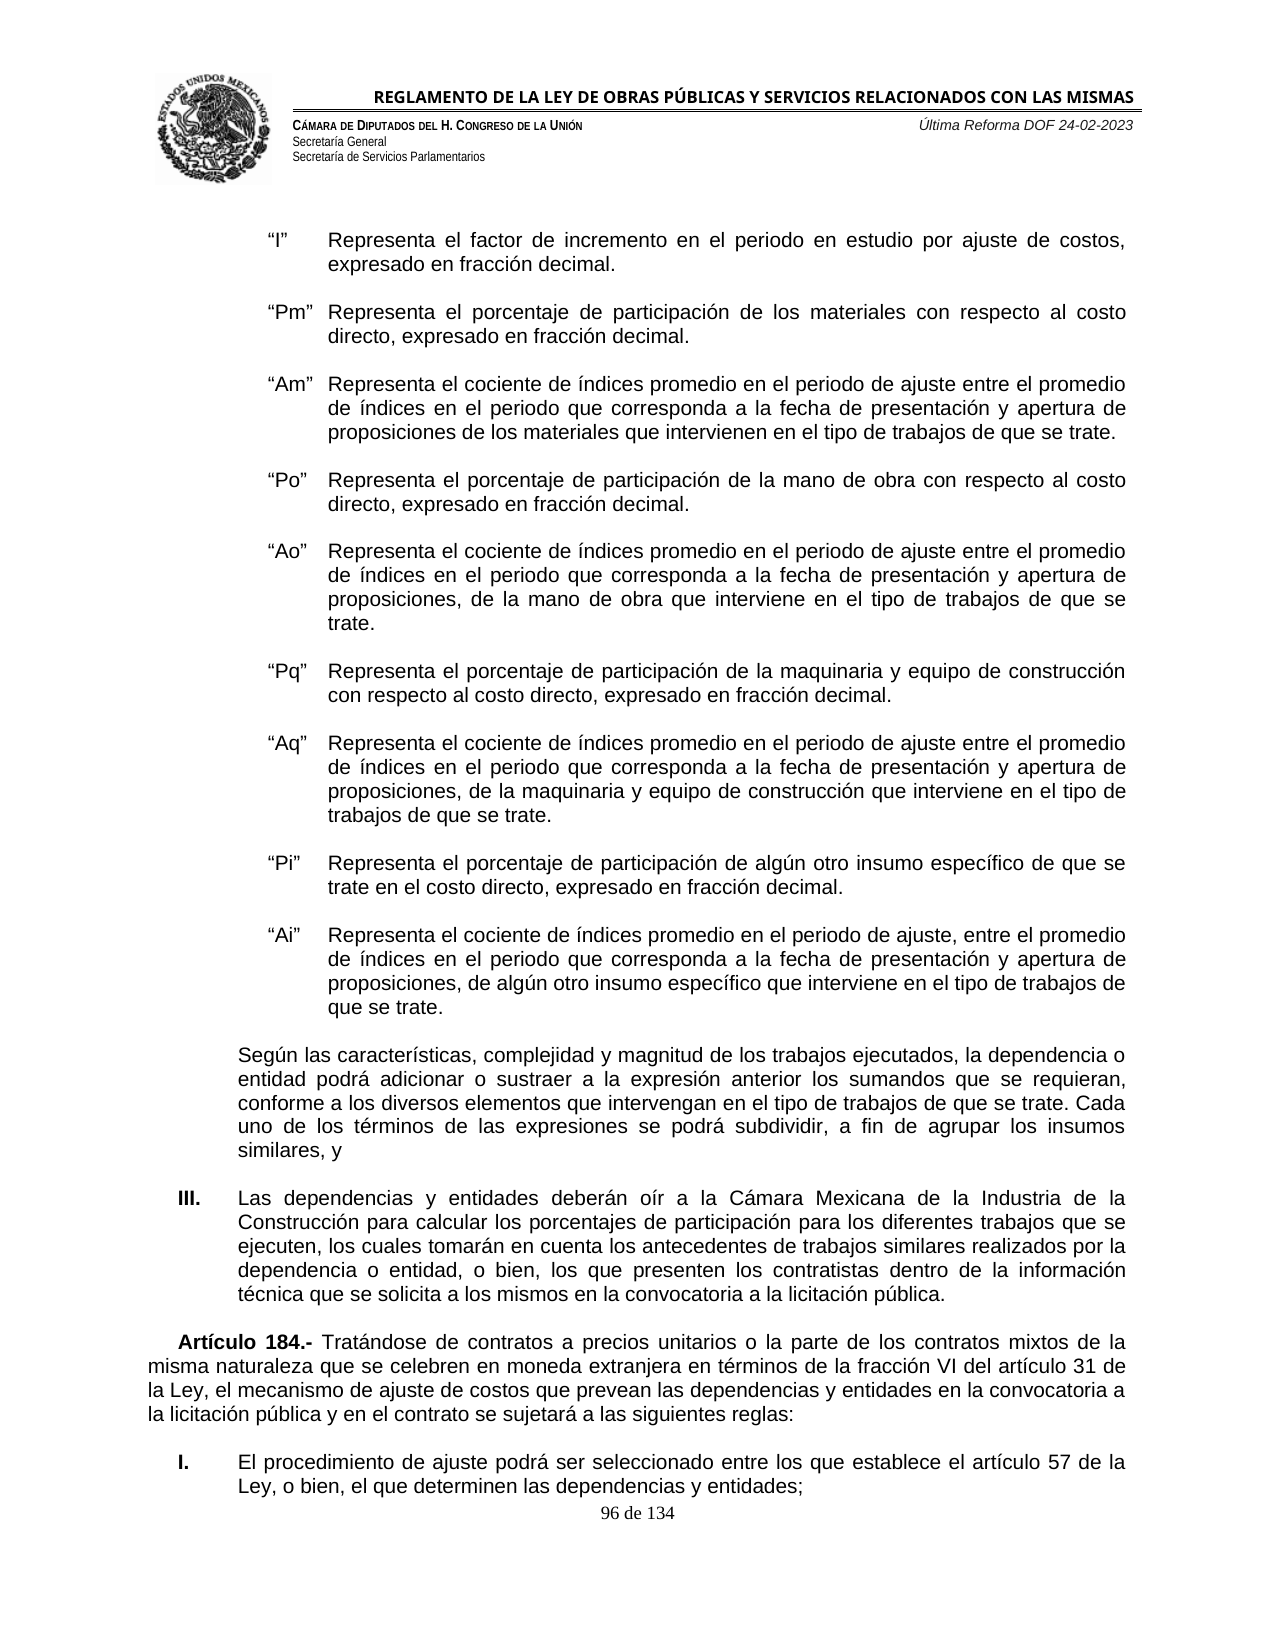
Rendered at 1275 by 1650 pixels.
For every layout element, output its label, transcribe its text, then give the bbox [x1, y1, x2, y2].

text Según las características, complejidad y magnitud de los trabajos ejecutados, la dependencia o entidad podrá adicionar o sustraer a la expresión anterior los sumandos que se requieran, conforme a los diversos elementos que intervengan en el tipo de trabajos de que se trate. Cada uno de los términos de las expresiones se podrá subdividir, a fin de agrupar los insumos similares, y [178, 1042, 1127, 1162]
text “Ao” Representa el cociente de índices promedio en el periodo de ajuste entre el promedio de índices en el periodo que corresponda a la fecha de presentación y apertura de proposiciones, de la mano de obra que interviene en el tipo de trabajos de que se trate. [268, 539, 1127, 635]
text “Ai” Representa el cociente de índices promedio en el periodo de ajuste, entre el promedio de índices en el periodo que corresponda a la fecha de presentación y apertura de proposiciones, de algún otro insumo específico que interviene en el tipo de trabajos de que se trate. [268, 923, 1127, 1018]
text “Am” Representa el cociente de índices promedio en el periodo de ajuste entre el promedio de índices en el periodo que corresponda a la fecha de presentación y apertura de proposiciones de los materiales que intervienen en el tipo de trabajos de que se trate. [268, 372, 1127, 443]
text “I” Representa el factor de incremento en el periodo en estudio por ajuste de costos, expresado en fracción decimal. [268, 228, 1127, 276]
text “Pq” Representa el porcentaje de participación de la maquinaria y equipo de construcción con respecto al costo directo, expresado en fracción decimal. [268, 659, 1127, 707]
text “Pm” Representa el porcentaje de participación de los materiales con respecto al costo directo, expresado en fracción decimal. [268, 300, 1127, 348]
text “Po” Representa el porcentaje de participación de la mano de obra con respecto al costo directo, expresado en fracción decimal. [268, 467, 1127, 515]
text “Pi” Representa el porcentaje de participación de algún otro insumo específico de que se trate en el costo directo, expresado en fracción decimal. [268, 851, 1127, 899]
text Artículo 184.- Tratándose de contratos a precios unitarios o la parte de los contratos mixtos de la misma naturaleza que se celebren en moneda extranjera en términos de la fracción VI del artículo 31 de la Ley, el mecanismo de ajuste de costos que prevean las dependencias y entidades en la convocatoria a la licitación pública y en el contrato se sujetará a las siguientes reglas: [148, 1330, 1127, 1426]
text “Aq” Representa el cociente de índices promedio en el periodo de ajuste entre el promedio de índices en el periodo que corresponda a la fecha de presentación y apertura de proposiciones, de la maquinaria y equipo de construcción que interviene en el tipo de trabajos de que se trate. [268, 731, 1127, 827]
text III. Las dependencias y entidades deberán oír a la Cámara Mexicana de la Industria de la Construcción para calcular los porcentajes de participación para los diferentes trabajos que se ejecuten, los cuales tomarán en cuenta los antecedentes de trabajos similares realizados por la dependencia o entidad, o bien, los que presenten los contratistas dentro de la información técnica que se solicita a los mismos en la convocatoria a la licitación pública. [178, 1186, 1127, 1306]
text I. El procedimiento de ajuste podrá ser seleccionado entre los que establece el artículo 57 de la Ley, o bien, el que determinen las dependencias y entidades; [178, 1450, 1127, 1498]
